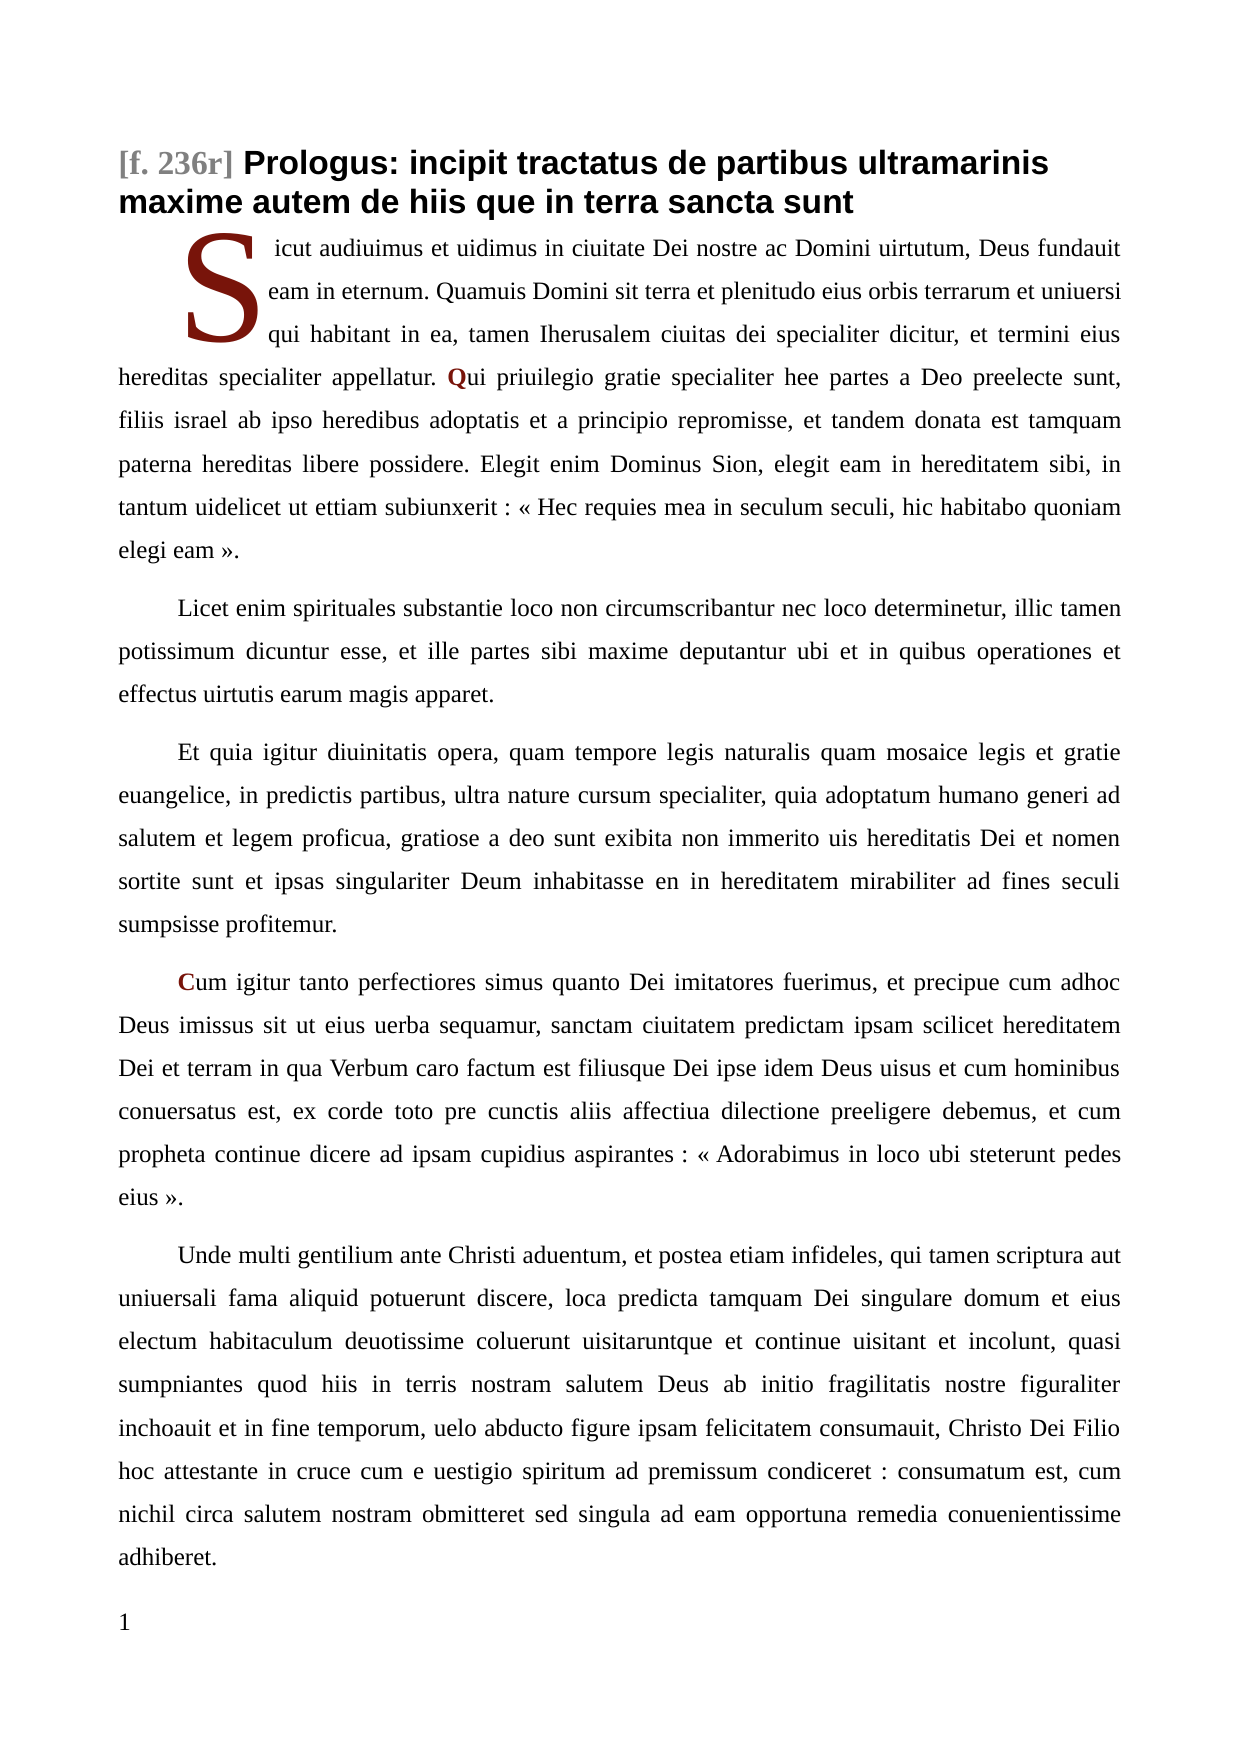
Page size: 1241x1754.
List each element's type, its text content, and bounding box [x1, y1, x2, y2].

subtitle Licet enim spirituales substantie loco non circumscribantur nec loco determinetur, illic tamen potissimum dicuntur esse, et ille partes sibi maxime deputantur ubi et in quibus operationes et effectus uirtutis earum magis apparet. [118, 593, 1122, 708]
subtitle Cum igitur tanto perfectiores simus quanto Dei imitatores fuerimus, et precipue cum adhoc Deus imissus sit ut eius uerba sequamur, sanctam ciuitatem predictam ipsam scilicet hereditatem Dei et terram in qua Verbum caro factum est filiusque Dei ipse idem Deus uisus et cum hominibus conuersatus est, ex corde toto pre cunctis aliis affectiua dilectione preeligere debemus, et cum propheta continue dicere ad ipsam cupidius aspirantes : « Adorabimus in loco ubi steterunt pedes eius ». [118, 967, 1122, 1211]
subtitle [f. 236r] Prologus: incipit tractatus de partibus ultramarinis maxime autem de hiis que in terra sancta sunt [118, 143, 1122, 221]
subtitle Unde multi gentilium ante Christi aduentum, et postea etiam infideles, qui tamen scriptura aut uniuersali fama aliquid potuerunt discere, loca predicta tamquam Dei singulare domum et eius electum habitaculum deuotissime coluerunt uisitaruntque et continue uisitant et incolunt, quasi sumpniantes quod hiis in terris nostram salutem Deus ab initio fragilitatis nostre figuraliter inchoauit et in fine temporum, uelo abducto figure ipsam felicitatem consumauit, Christo Dei Filio hoc attestante in cruce cum e uestigio spiritum ad premissum condiceret : consumatum est, cum nichil circa salutem nostram obmitteret sed singula ad eam opportuna remedia conuenientissime adhiberet. [118, 1240, 1122, 1571]
subtitle Et quia igitur diuinitatis opera, quam tempore legis naturalis quam mosaice legis et gratie euangelice, in predictis partibus, ultra nature cursum specialiter, quia adoptatum humano generi ad salutem et legem proficua, gratiose a deo sunt exibita non immerito uis hereditatis Dei et nomen sortite sunt et ipsas singulariter Deum inhabitasse en in hereditatem mirabiliter ad fines seculi sumpsisse profitemur. [118, 737, 1122, 938]
subtitle Sicut audiuimus et uidimus in ciuitate Dei nostre ac Domini uirtutum, Deus fundauit eam in eternum. Quamuis Domini sit terra et plenitudo eius orbis terrarum et uniuersi qui habitant in ea, tamen Iherusalem ciuitas dei specialiter dicitur, et termini eius hereditas specialiter appellatur. Qui priuilegio gratie specialiter hee partes a Deo preelecte sunt, filiis israel ab ipso heredibus adoptatis et a principio repromisse, et tandem donata est tamquam paterna hereditas libere possidere. Elegit enim Dominus Sion, elegit eam in hereditatem sibi, in tantum uidelicet ut ettiam subiunxerit : « Hec requies mea in seculum seculi, hic habitabo quoniam elegi eam ». [118, 233, 1122, 564]
